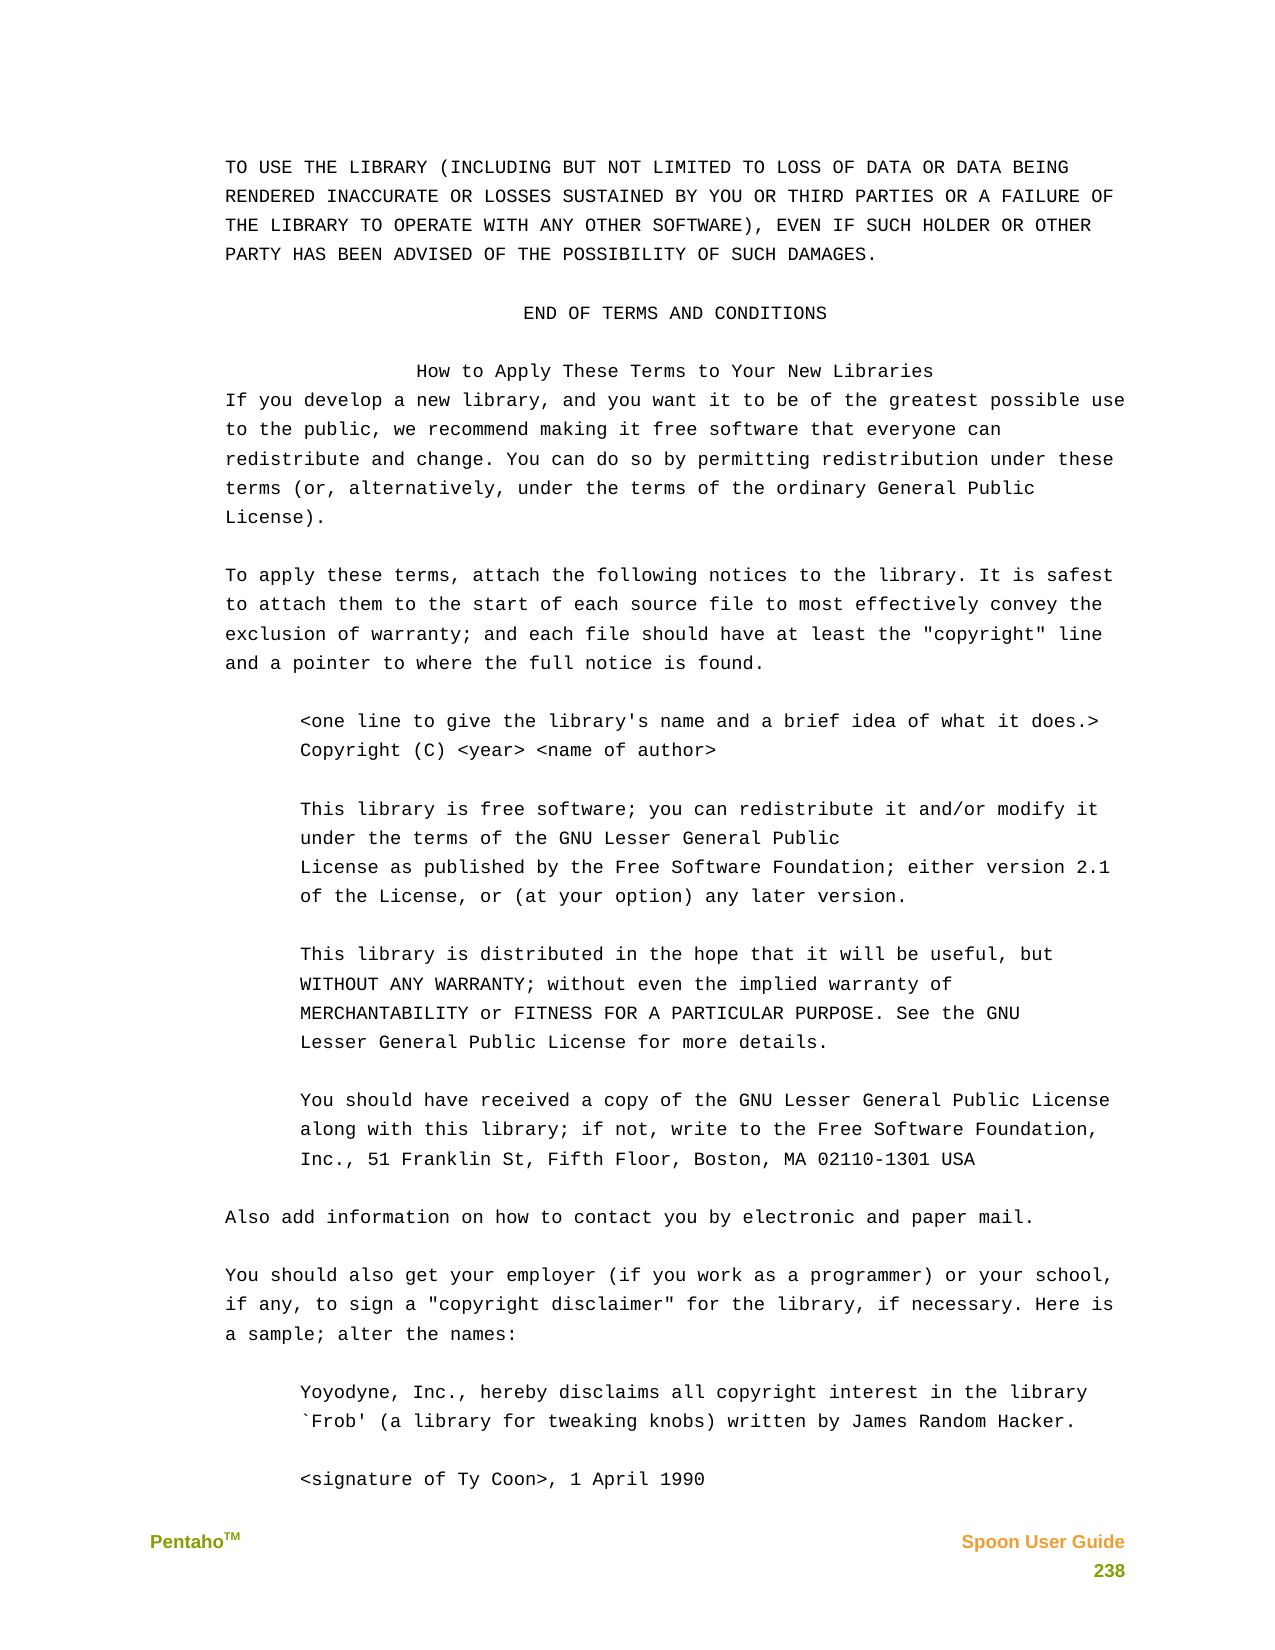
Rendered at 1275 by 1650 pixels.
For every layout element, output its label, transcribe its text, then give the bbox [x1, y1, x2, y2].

text Also add information on how to contact you by electronic and paper mail. [225, 1200, 1125, 1229]
text Copyright (C) <year> <name of author> [300, 733, 1125, 762]
text Yoyodyne, Inc., hereby disclaims all copyright interest in the library `Frob' (a library for tweaking knobs) written by James Random Hacker. [300, 1375, 1125, 1433]
text License as published by the Free Software Foundation; either version 2.1 of the License, or (at your option) any later version. [300, 850, 1125, 908]
text How to Apply These Terms to Your New Libraries [225, 354, 1125, 383]
text <one line to give the library's name and a brief idea of what it does.> [300, 704, 1125, 733]
text You should have received a copy of the GNU Lesser General Public License along with this library; if not, write to the Free Software Foundation, Inc., 51 Franklin St, Fifth Floor, Boston, MA 02110-1301 USA [300, 1083, 1125, 1171]
text Lesser General Public License for more details. [300, 1025, 1125, 1054]
text END OF TERMS AND CONDITIONS [225, 296, 1125, 325]
text If you develop a new library, and you want it to be of the greatest possible use to the public, we recommend making it free software that everyone can redistribute and change. You can do so by permitting redistribution under these terms (or, alternatively, under the terms of the ordinary General Public License). [225, 383, 1125, 529]
text TO USE THE LIBRARY (INCLUDING BUT NOT LIMITED TO LOSS OF DATA OR DATA BEING RENDERED INACCURATE OR LOSSES SUSTAINED BY YOU OR THIRD PARTIES OR A FAILURE OF THE LIBRARY TO OPERATE WITH ANY OTHER SOFTWARE), EVEN IF SUCH HOLDER OR OTHER PARTY HAS BEEN ADVISED OF THE POSSIBILITY OF SUCH DAMAGES. [225, 150, 1125, 267]
text This library is free software; you can redistribute it and/or modify it under the terms of the GNU Lesser General Public [300, 792, 1125, 850]
text This library is distributed in the hope that it will be useful, but WITHOUT ANY WARRANTY; without even the implied warranty of MERCHANTABILITY or FITNESS FOR A PARTICULAR PURPOSE. See the GNU [300, 937, 1125, 1025]
text <signature of Ty Coon>, 1 April 1990 [300, 1462, 1125, 1492]
text You should also get your employer (if you work as a programmer) or your school, if any, to sign a "copyright disclaimer" for the library, if necessary. Here is a sample; alter the names: [225, 1258, 1125, 1346]
text To apply these terms, attach the following notices to the library. It is safest to attach them to the start of each source file to most effectively convey the exclusion of warranty; and each file should have at least the "copyright" line and a pointer to where the full notice is found. [225, 558, 1125, 675]
